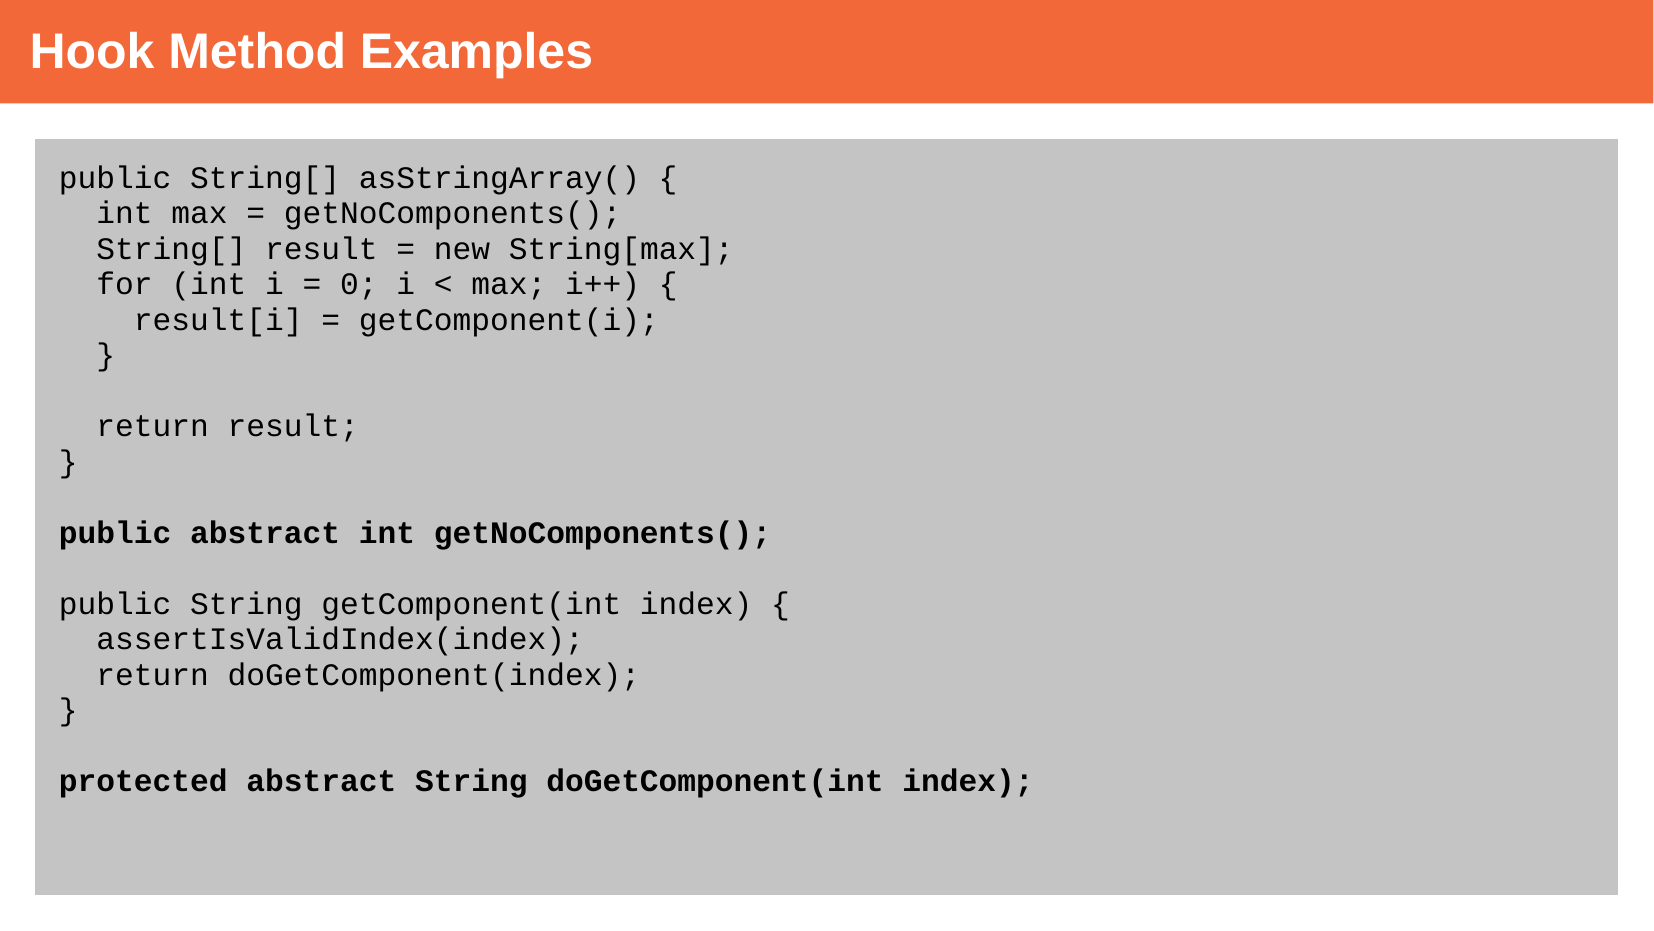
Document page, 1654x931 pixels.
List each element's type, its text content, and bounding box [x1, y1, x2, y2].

title Hook Method Examples [0, 0, 1654, 104]
list public String[] asStringArray() { int max = getNoComponents(); String[] result = new String[max]; for (int i = 0; i < max; i++) { result[i] = getComponent(i); } return result; } public abstract int getNoComponents(); public String getComponent(int index) { assertIsValidIndex(index); return doGetComponent(index); } protected abstract String doGetComponent(int index); [29, 132, 1625, 901]
